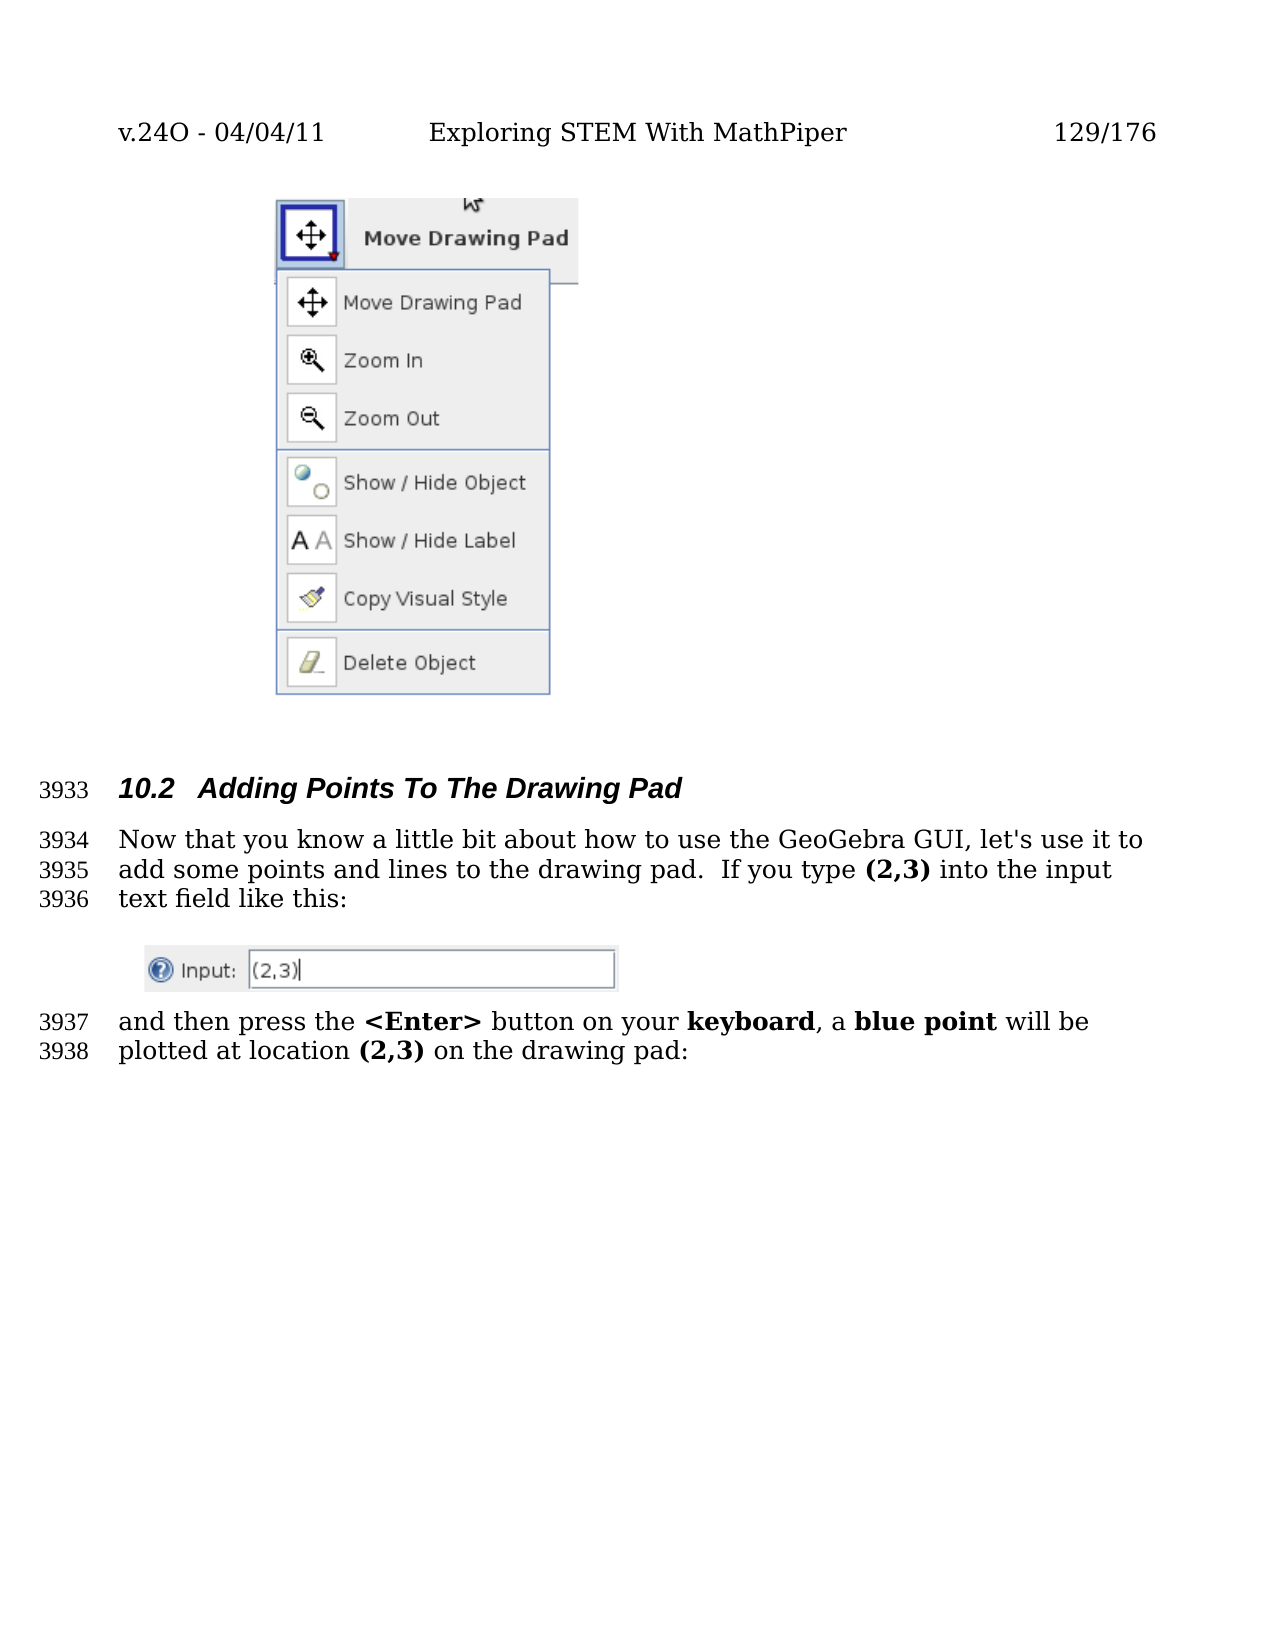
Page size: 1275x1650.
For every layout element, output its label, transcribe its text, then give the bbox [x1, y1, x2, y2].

text Now that you know a little bit about how to use the GeoGebra GUI, let's use it to add some points and lines to the drawing pad. If you type (2,3) into the input text field like this: [118, 825, 1157, 913]
subtitle Adding Points To The Drawing Pad [118, 771, 1157, 804]
picture [273, 198, 579, 703]
text and then press the <Enter> button on your keyboard, a blue point will be plotted at location (2,3) on the drawing pad: [118, 1007, 1157, 1066]
picture [144, 945, 620, 992]
